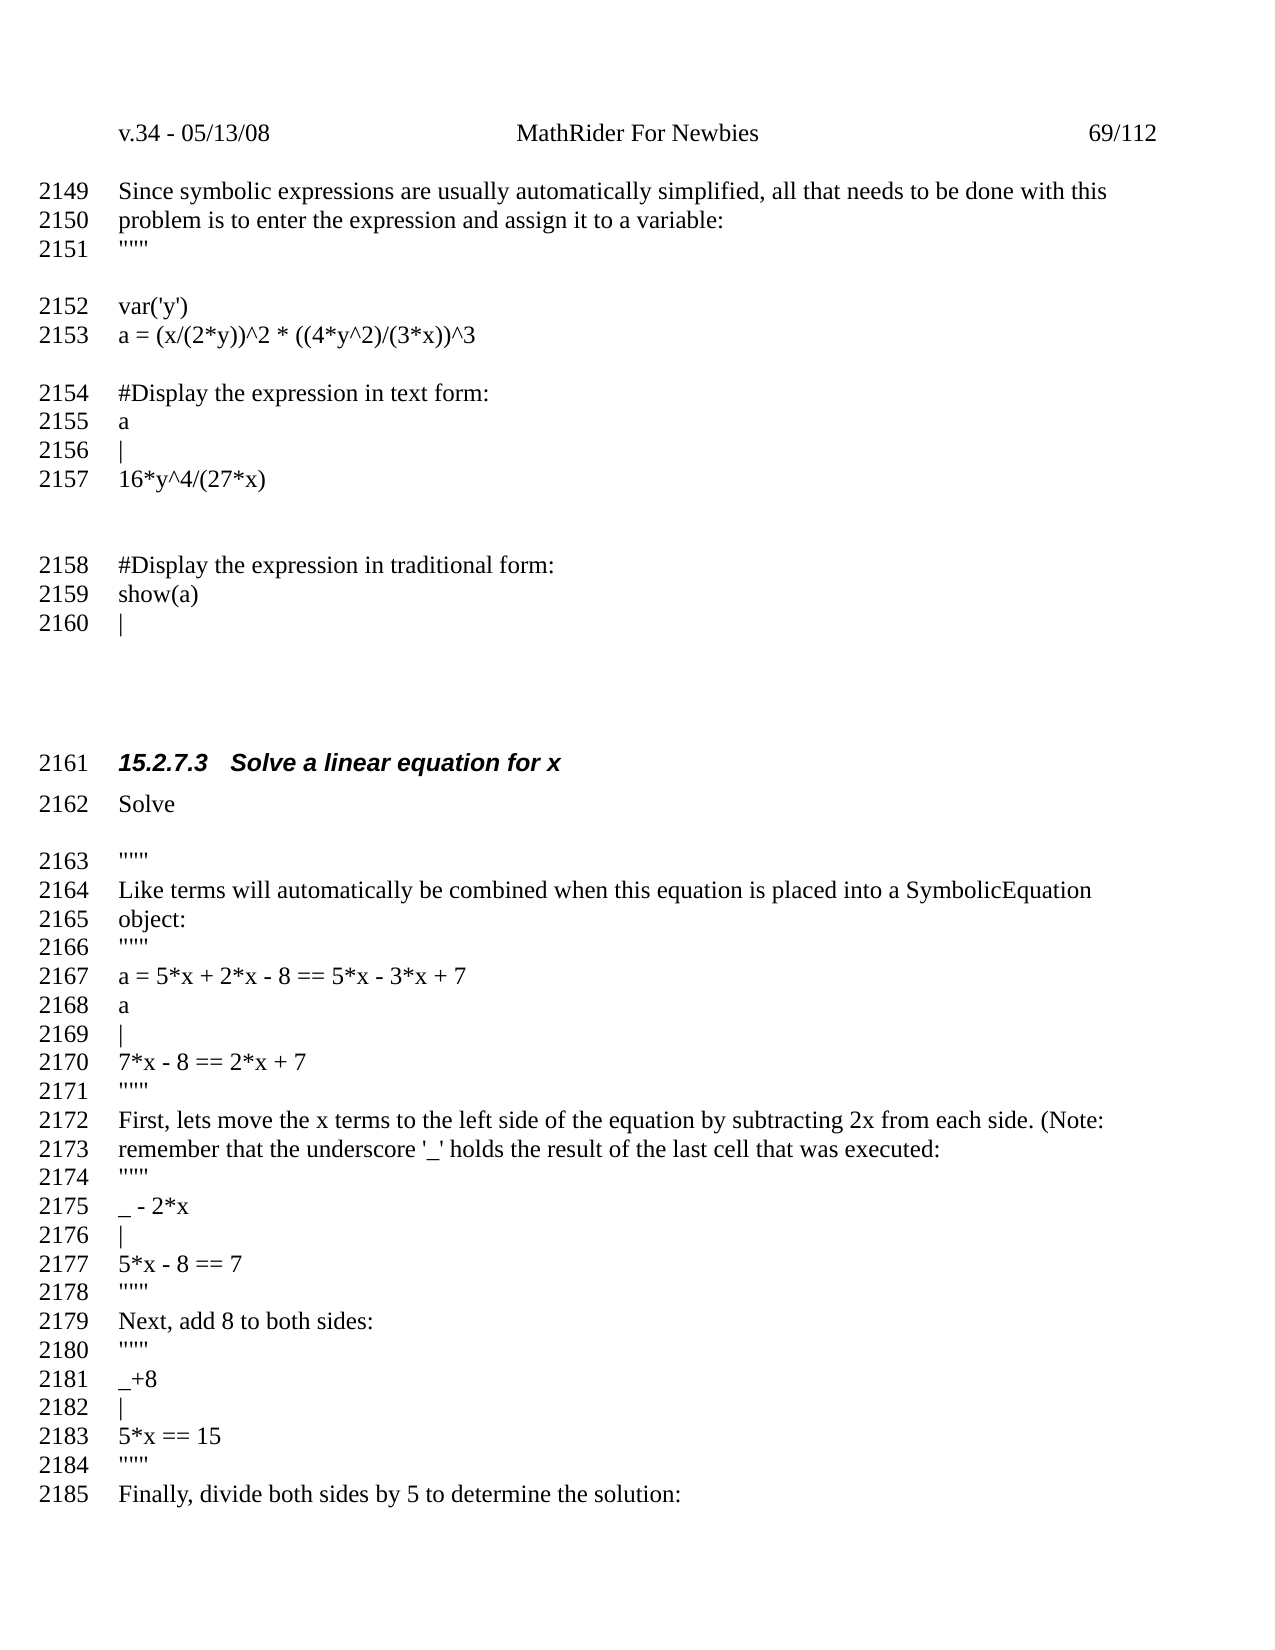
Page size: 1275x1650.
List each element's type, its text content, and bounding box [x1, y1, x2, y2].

text """ [118, 1076, 1157, 1105]
text a = (x/(2*y))^2 * ((4*y^2)/(3*x))^3 [118, 320, 1157, 349]
text | [118, 1392, 1157, 1421]
text Finally, divide both sides by 5 to determine the solution: [118, 1479, 1157, 1507]
subtitle Solve a linear equation for x [118, 748, 1157, 776]
text _+8 [118, 1364, 1157, 1392]
text Solve [118, 789, 1157, 817]
text """ [118, 846, 1157, 875]
text | [118, 1019, 1157, 1047]
text 5*x - 8 == 7 [118, 1249, 1157, 1277]
text 5*x == 15 [118, 1421, 1157, 1450]
text a [118, 990, 1157, 1019]
text Since symbolic expressions are usually automatically simplified, all that needs to be done with this problem is to enter the expression and assign it to a variable: [118, 176, 1157, 234]
text Next, add 8 to both sides: [118, 1306, 1157, 1335]
text """ [118, 932, 1157, 961]
text """ [118, 1162, 1157, 1191]
text #Display the expression in text form: [118, 378, 1157, 406]
text """ [118, 1335, 1157, 1364]
text Like terms will automatically be combined when this equation is placed into a SymbolicEquation object: [118, 875, 1157, 932]
text """ [118, 1277, 1157, 1306]
text var('y') [118, 291, 1157, 320]
text show(a) [118, 579, 1157, 608]
text | [118, 1220, 1157, 1249]
text | [118, 435, 1157, 464]
text """ [118, 1450, 1157, 1479]
text a [118, 406, 1157, 435]
text a = 5*x + 2*x - 8 == 5*x - 3*x + 7 [118, 961, 1157, 990]
text #Display the expression in traditional form: [118, 550, 1157, 579]
text First, lets move the x terms to the left side of the equation by subtracting 2x from each side. (Note: remember that the underscore '_' holds the result of the last cell that was executed: [118, 1105, 1157, 1162]
text """ [118, 234, 1157, 263]
text 7*x - 8 == 2*x + 7 [118, 1047, 1157, 1076]
text 16*y^4/(27*x) [118, 464, 1157, 493]
text | [118, 608, 1157, 636]
text _ - 2*x [118, 1191, 1157, 1220]
